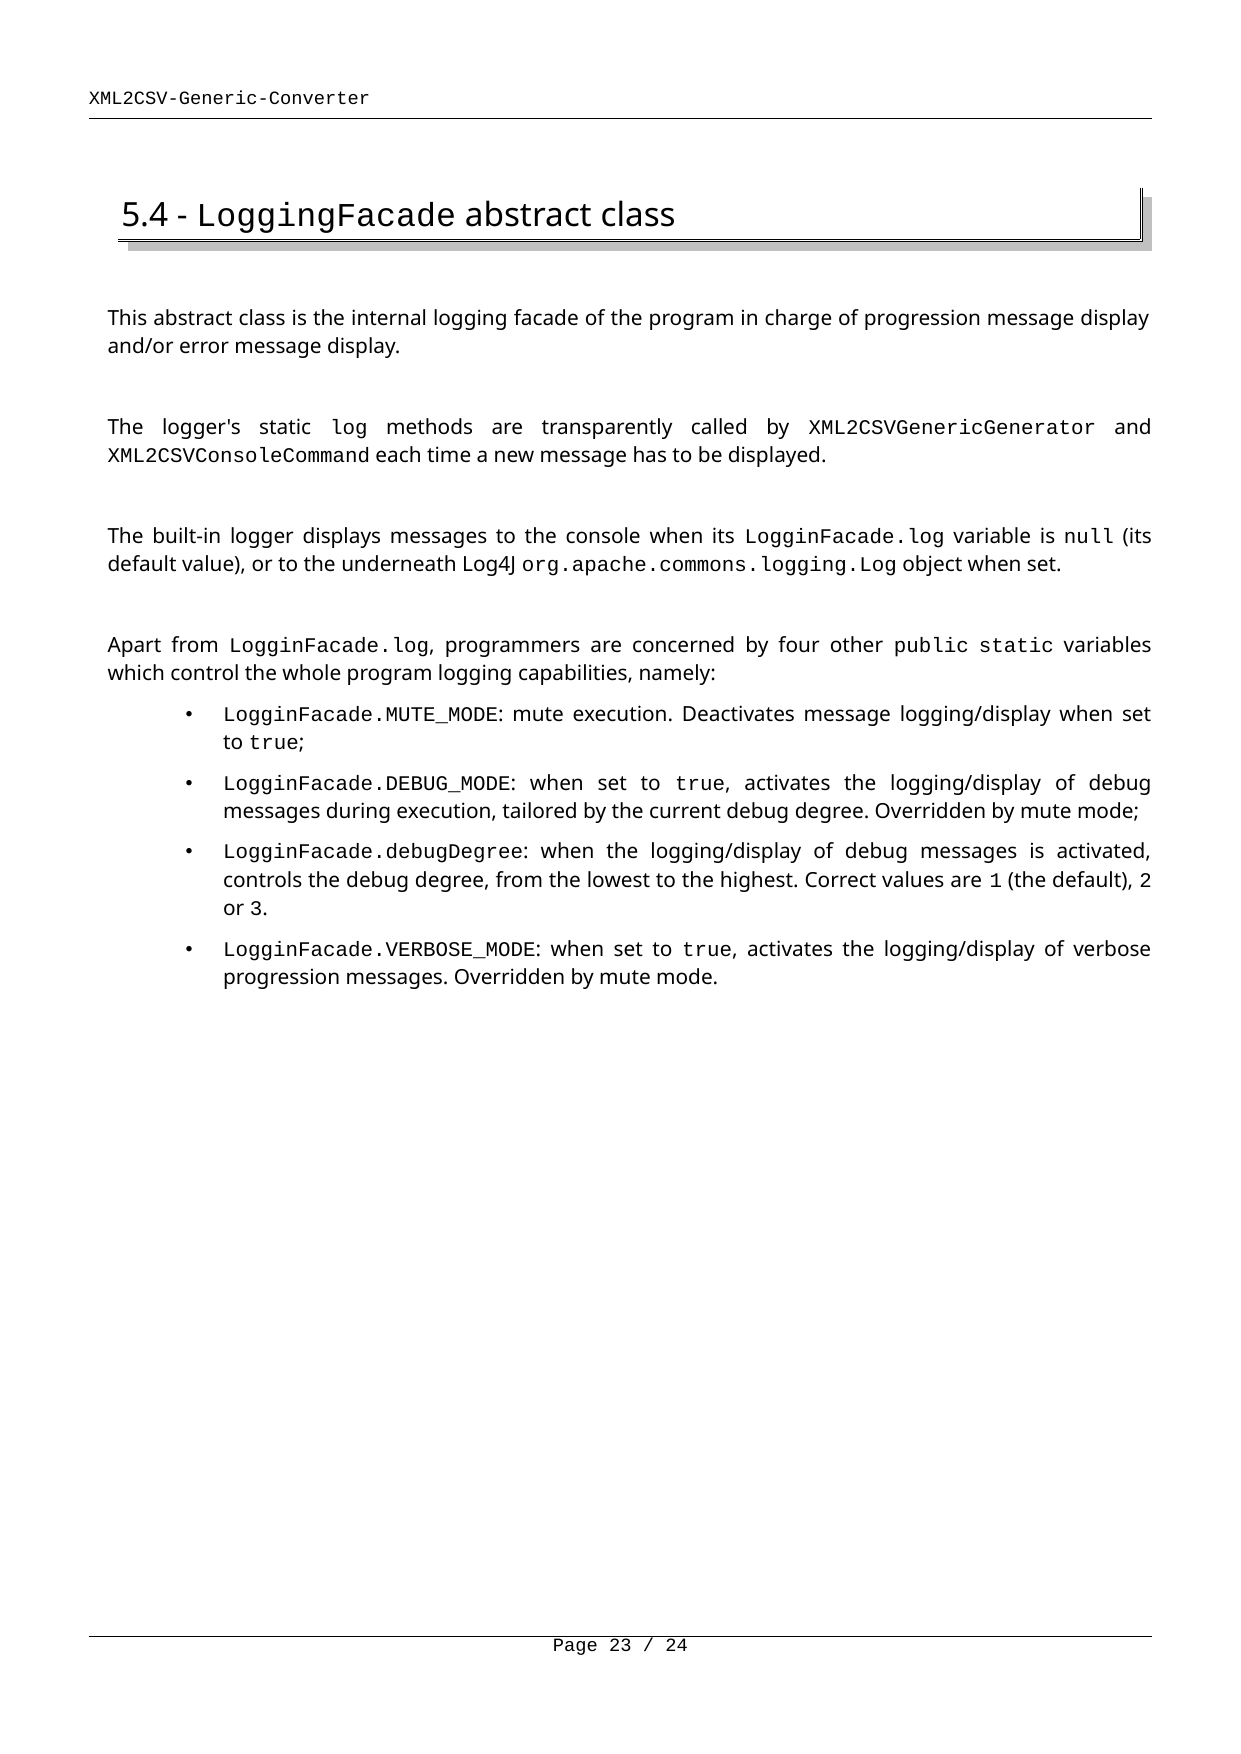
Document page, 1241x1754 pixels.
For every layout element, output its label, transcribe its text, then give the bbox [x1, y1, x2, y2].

text The built-in logger displays messages to the console when its LogginFacade.log variable is null (its default value), or to the underneath Log4J org.apache.commons.logging.Log object when set. [107, 521, 1152, 578]
text The logger's static log methods are transparently called by XML2CSVGenericGenerator and XML2CSVConsoleCommand each time a new message has to be displayed. [107, 412, 1152, 469]
list LogginFacade.VERBOSE_MODE: when set to true, activates the logging/display of verbose progression messages. Overridden by mute mode. [185, 934, 1152, 991]
subtitle LoggingFacade abstract class [118, 188, 1142, 241]
list LogginFacade.MUTE_MODE: mute execution. Deactivates message logging/display when set to true; [185, 699, 1152, 756]
list LogginFacade.debugDegree: when the logging/display of debug messages is activated, controls the debug degree, from the lowest to the highest. Correct values are 1 (the default), 2 or 3. [185, 836, 1152, 922]
text Apart from LogginFacade.log, programmers are concerned by four other public static variables which control the whole program logging capabilities, namely: [107, 630, 1152, 687]
text This abstract class is the internal logging facade of the program in charge of progression message display and/or error message display. [107, 303, 1152, 360]
list LogginFacade.DEBUG_MODE: when set to true, activates the logging/display of debug messages during execution, tailored by the current debug degree. Overridden by mute mode; [185, 768, 1152, 824]
